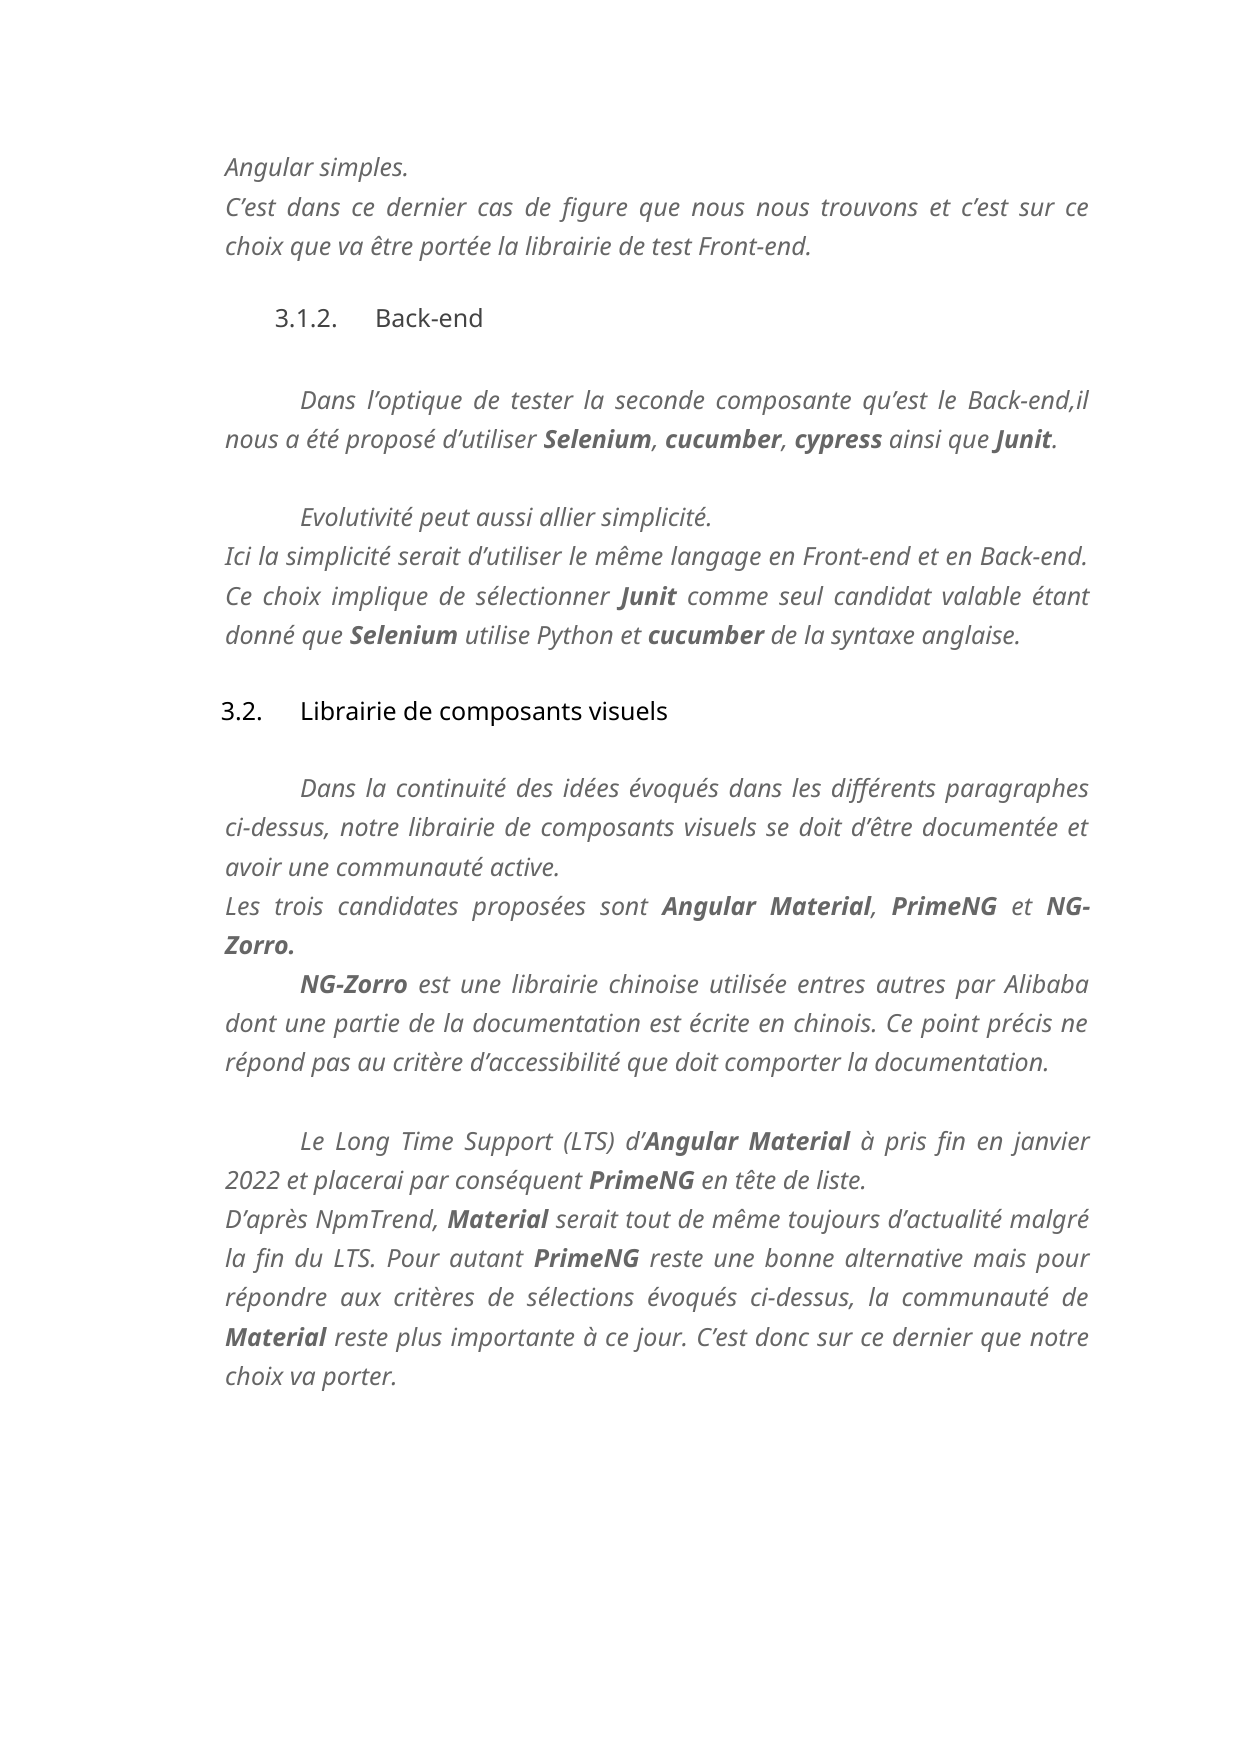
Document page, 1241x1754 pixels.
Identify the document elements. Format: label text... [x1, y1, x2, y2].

text Evolutivité peut aussi allier simplicité. [225, 500, 1090, 534]
text Ici la simplicité serait d’utiliser le même langage en Front-end et en Back-end. Ce choix implique de sélectionner Junit comme seul candidat valable étant donné que Selenium utilise Python et cucumber de la syntaxe anglaise. [225, 539, 1090, 651]
text C’est dans ce dernier cas de figure que nous nous trouvons et c’est sur ce choix que va être portée la librairie de test Front-end. [225, 189, 1090, 262]
text Le Long Time Support (LTS) d’Angular Material à pris fin en janvier 2022 et placerai par conséquent PrimeNG en tête de liste. [225, 1123, 1090, 1197]
text D’après NpmTrend, Material serait tout de même toujours d’actualité malgré la fin du LTS. Pour autant PrimeNG reste une bonne alternative mais pour répondre aux critères de sélections évoqués ci-dessus, la communauté de Material reste plus importante à ce jour. C’est donc sur ce dernier que notre choix va porter. [225, 1202, 1090, 1392]
text Angular simples. [225, 150, 1090, 184]
subtitle Back-end [337, 301, 1090, 335]
text Dans la continuité des idées évoqués dans les différents paragraphes ci-dessus, notre librairie de composants visuels se doit d’être documentée et avoir une communauté active. [225, 771, 1090, 883]
text NG-Zorro est une librairie chinoise utilisée entres autres par Alibaba dont une partie de la documentation est écrite en chinois. Ce point précis ne répond pas au critère d’accessibilité que doit comporter la documentation. [225, 967, 1090, 1079]
text Dans l’optique de tester la seconde composante qu’est le Back-end,il nous a été proposé d’utiliser Selenium, cucumber, cypress ainsi que Junit. [225, 382, 1090, 456]
subtitle Librairie de composants visuels [262, 694, 1090, 728]
text Les trois candidates proposées sont Angular Material, PrimeNG et NG-Zorro. [225, 888, 1090, 962]
